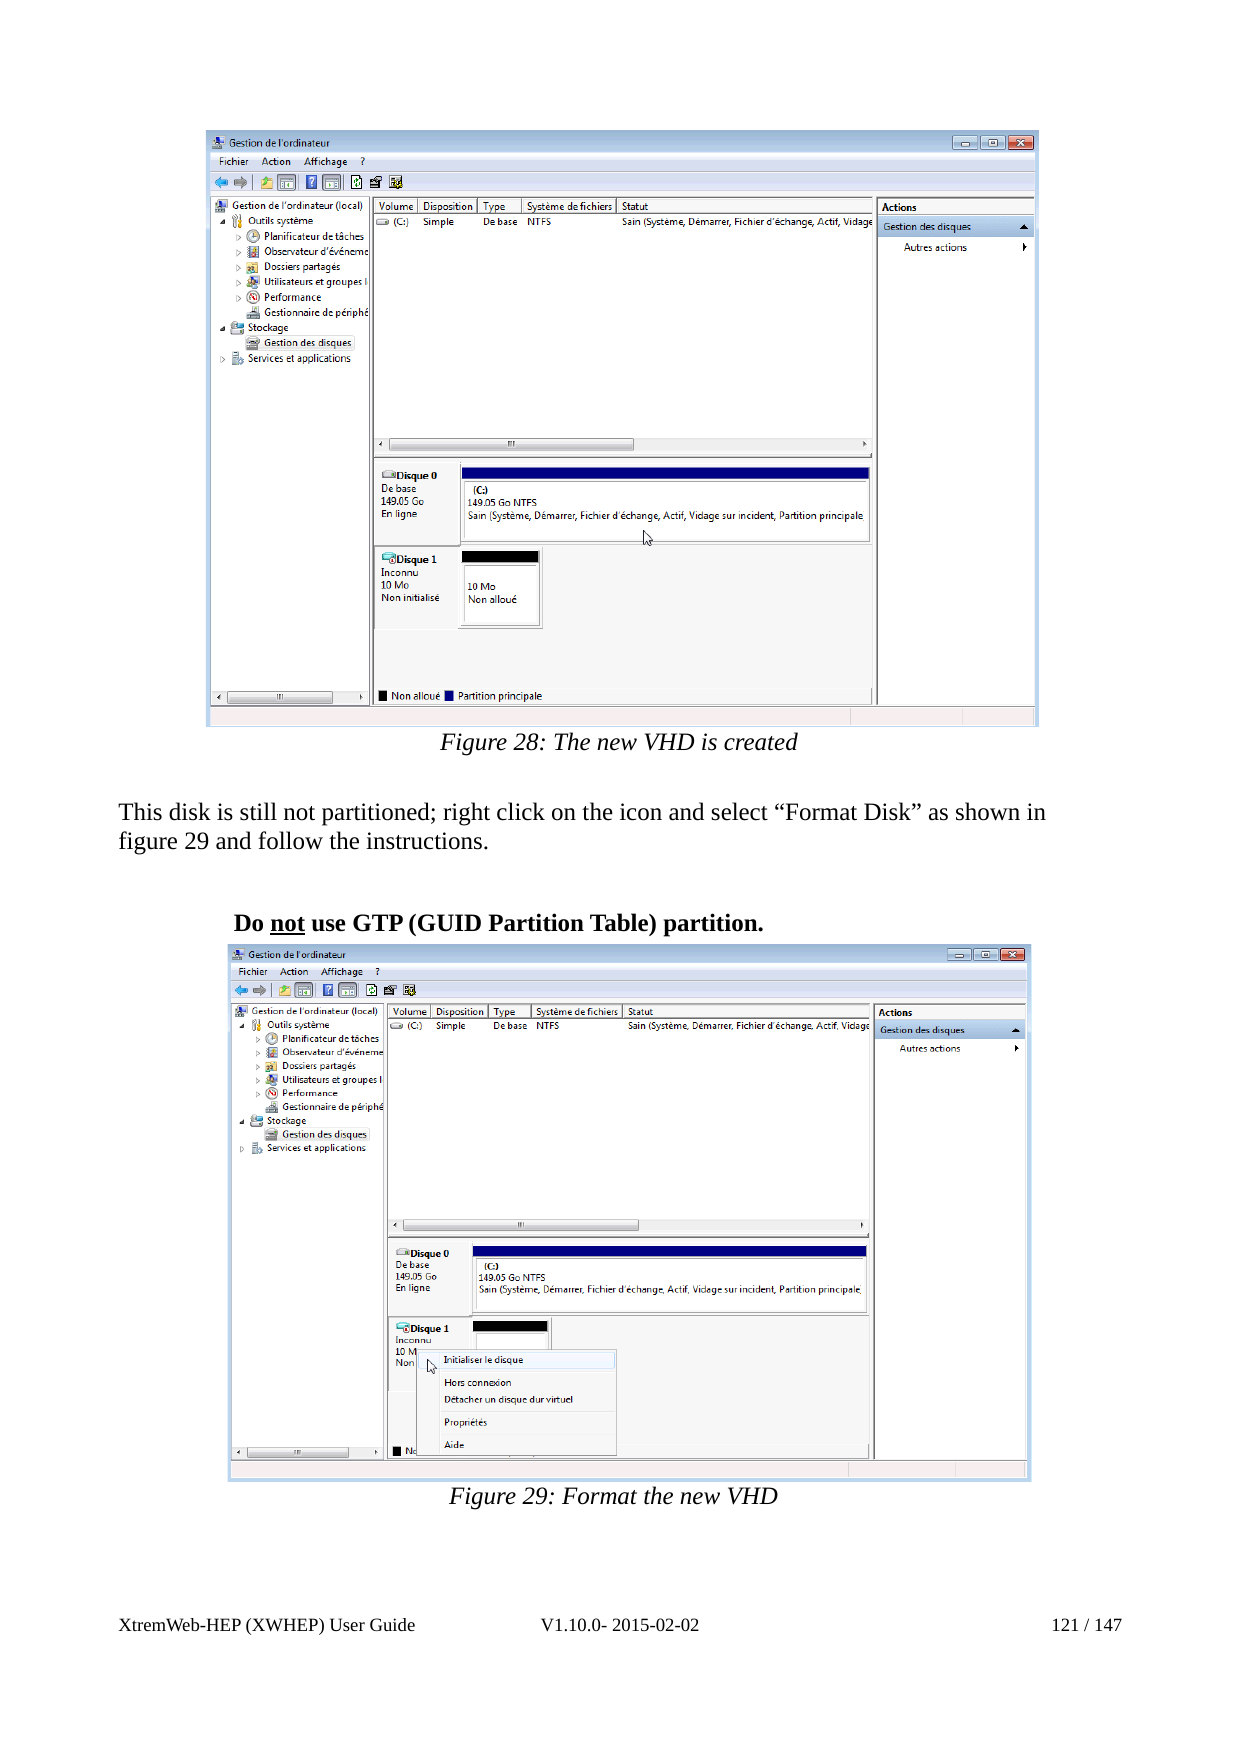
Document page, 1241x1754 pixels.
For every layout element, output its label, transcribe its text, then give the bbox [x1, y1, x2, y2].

text Figure 29: Format the new VHD [242, 1482, 987, 1510]
text Figure 28: The new VHD is created [118, 724, 1122, 756]
picture [227, 944, 1032, 1482]
picture [205, 130, 1039, 727]
text This disk is still not partitioned; right click on the icon and select “Format Disk” as shown in figure 29 and follow the instructions. [118, 797, 1122, 854]
text Do not use GTP (GUID Partition Table) partition. [233, 908, 1004, 937]
